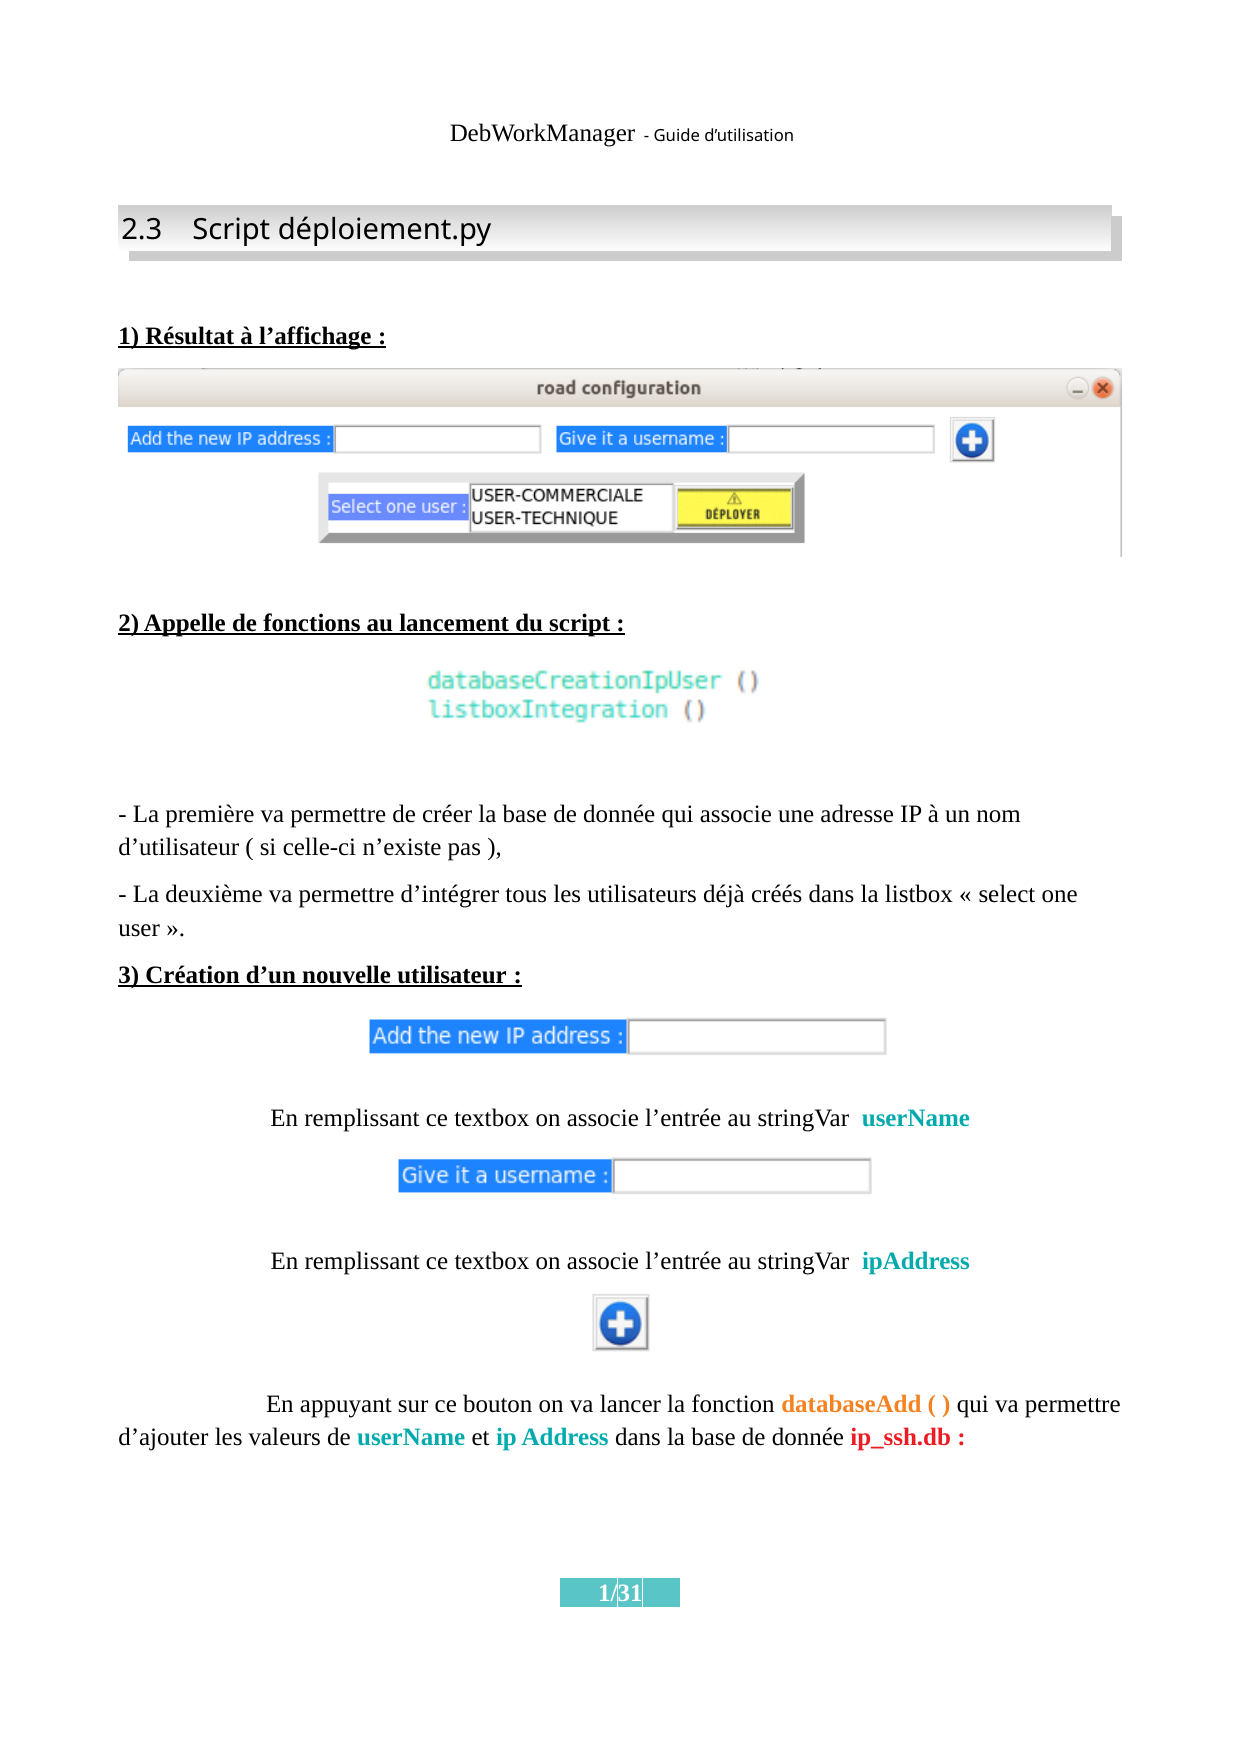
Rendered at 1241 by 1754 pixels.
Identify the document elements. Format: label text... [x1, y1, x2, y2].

text 2) Appelle de fonctions au lancement du script : [118, 608, 1122, 637]
picture [391, 1150, 886, 1199]
text En remplissant ce textbox on associe l’entrée au stringVar userName [118, 1103, 1122, 1132]
picture [588, 1288, 653, 1353]
text 3) Création d’un nouvelle utilisateur : [118, 960, 1122, 989]
text En appuyant sur ce bouton on va lancer la fonction databaseAdd ( ) qui va permettre d’ajouter les valeurs de userName et ip Address dans la base de donnée ip_ssh.db : [118, 1389, 1122, 1450]
text - La deuxième va permettre d’intégrer tous les utilisateurs déjà créés dans la listbox « select one user ». [118, 879, 1122, 941]
picture [412, 656, 828, 736]
text En remplissant ce textbox on associe l’entrée au stringVar ipAddress [118, 1246, 1122, 1274]
picture [118, 368, 1123, 557]
text - La première va permettre de créer la base de donnée qui associe une adresse IP à un nom d’utilisateur ( si celle-ci n’existe pas ), [118, 799, 1122, 861]
text 1) Résultat à l’affichage : [118, 321, 1122, 350]
picture [362, 1007, 904, 1068]
